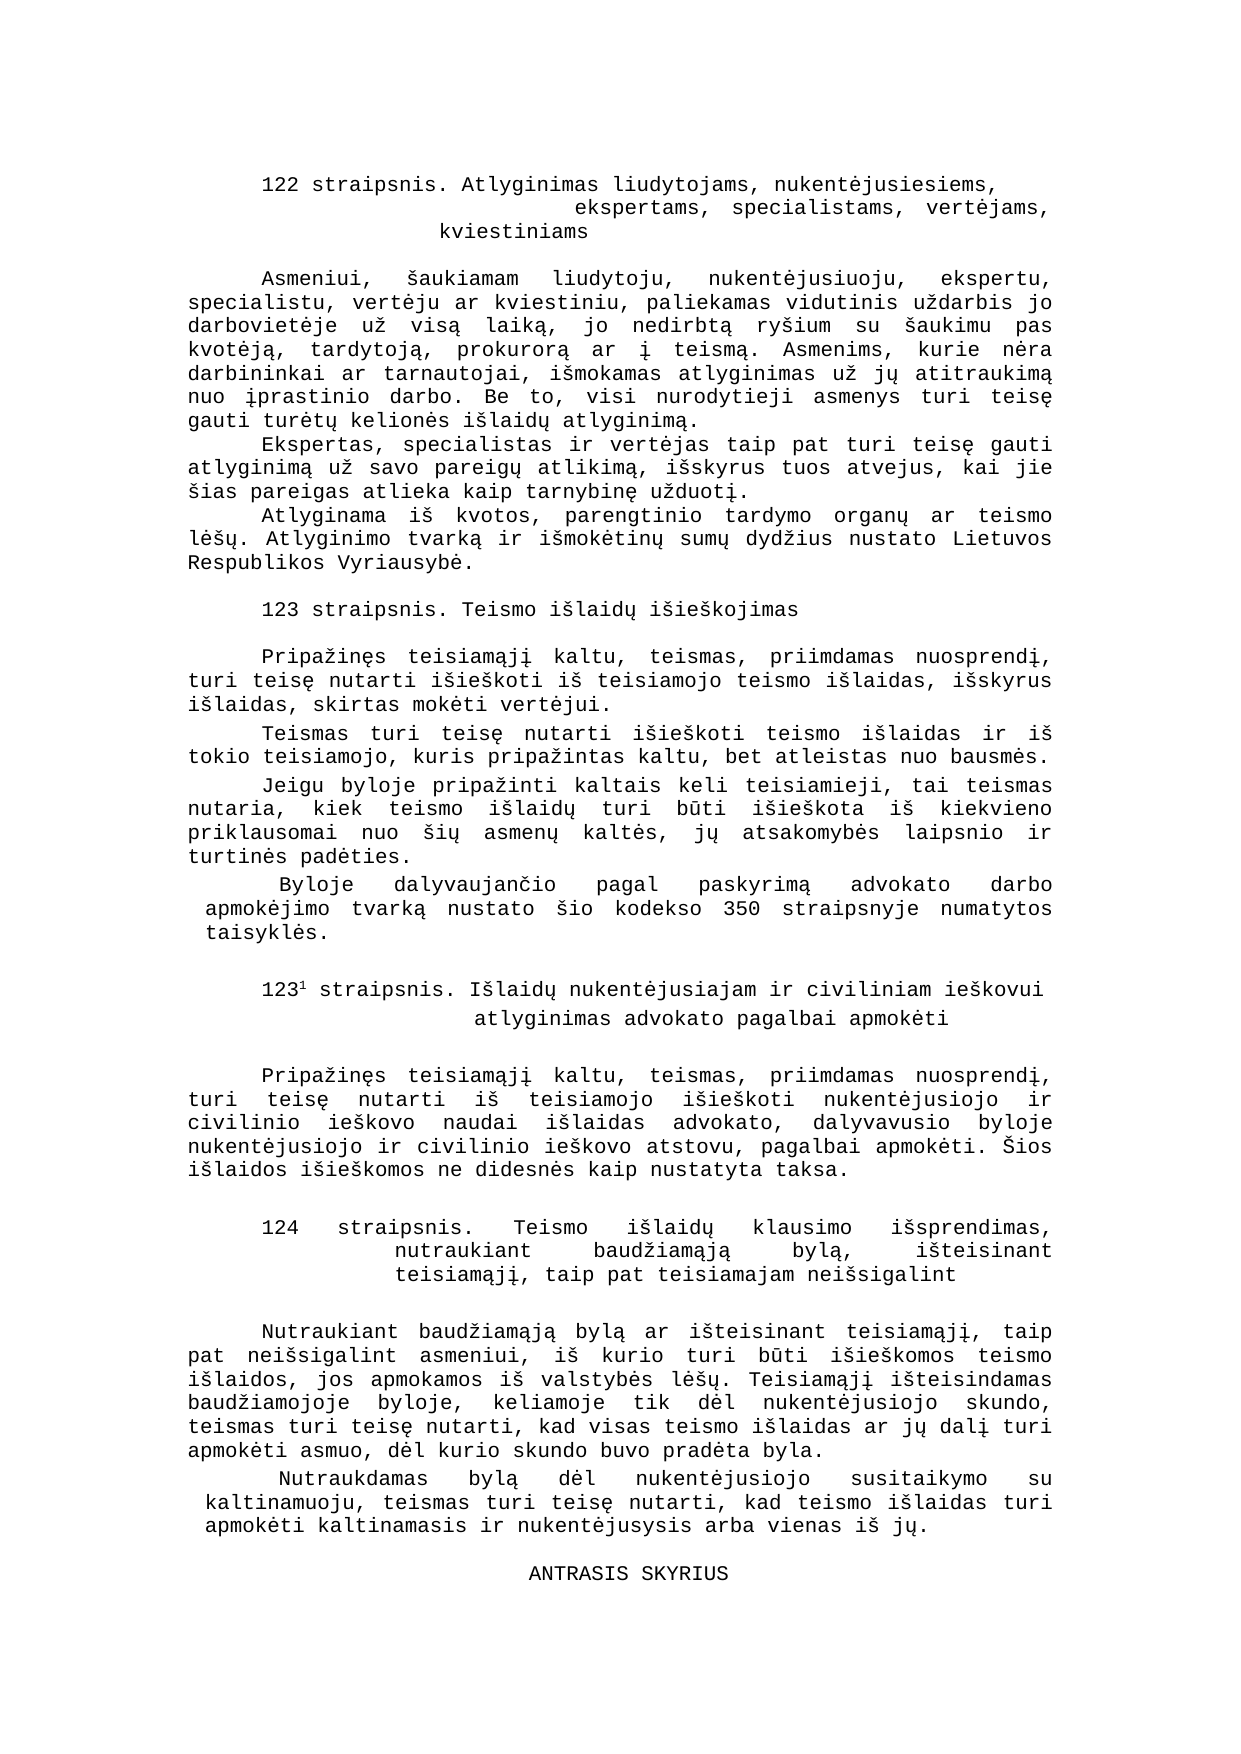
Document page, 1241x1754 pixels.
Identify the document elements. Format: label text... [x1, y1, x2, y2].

text 124 straipsnis. Teismo išlaidų klausimo išsprendimas, nutraukiant baudžiamąją bylą, išteisinant teisiamąjį, taip pat teisiamajam neišsigalint [261, 1217, 1053, 1288]
text Byloje dalyvaujančio pagal paskyrimą advokato darbo apmokėjimo tvarką nustato šio kodekso 350 straipsnyje numatytos taisyklės. [205, 874, 1053, 945]
text Ekspertas, specialistas ir vertėjas taip pat turi teisę gauti atlyginimą už savo pareigų atlikimą, išskyrus tuos atvejus, kai jie šias pareigas atlieka kaip tarnybinę užduotį. [187, 434, 1053, 505]
text ekspertams, specialistams, vertėjams, kviestiniams [261, 197, 1053, 244]
text Asmeniui, šaukiamam liudytoju, nukentėjusiuoju, ekspertu, specialistu, vertėju ar kviestiniu, paliekamas vidutinis uždarbis jo darbovietėje už visą laiką, jo nedirbtą ryšium su šaukimu pas kvotėją, tardytoją, prokurorą ar į teismą. Asmenims, kurie nėra darbininkai ar tarnautojai, išmokamas atlyginimas už jų atitraukimą nuo įprastinio darbo. Be to, visi nurodytieji asmenys turi teisę gauti turėtų kelionės išlaidų atlyginimą. [187, 268, 1053, 434]
text Pripažinęs teisiamąjį kaltu, teismas, priimdamas nuosprendį, turi teisę nutarti iš teisiamojo išieškoti nukentėjusiojo ir civilinio ieškovo naudai išlaidas advokato, dalyvavusio byloje nukentėjusiojo ir civilinio ieškovo atstovu, pagalbai apmokėti. Šios išlaidos išieškomos ne didesnės kaip nustatyta taksa. [187, 1065, 1053, 1183]
text Atlyginama iš kvotos, parengtinio tardymo organų ar teismo lėšų. Atlyginimo tvarką ir išmokėtinų sumų dydžius nustato Lietuvos Respublikos Vyriausybė. [187, 505, 1053, 576]
text atlyginimas advokato pagalbai apmokėti [261, 1008, 1053, 1031]
text ANTRASIS SKYRIUS [204, 1563, 1053, 1586]
text 123 straipsnis. Teismo išlaidų išieškojimas [187, 599, 1053, 623]
text 122 straipsnis. Atlyginimas liudytojams, nukentėjusiesiems, [261, 174, 1053, 197]
text Teismas turi teisę nutarti išieškoti teismo išlaidas ir iš tokio teisiamojo, kuris pripažintas kaltu, bet atleistas nuo bausmės. [187, 722, 1053, 770]
text Pripažinęs teisiamąjį kaltu, teismas, priimdamas nuosprendį, turi teisę nutarti išieškoti iš teisiamojo teismo išlaidas, išskyrus išlaidas, skirtas mokėti vertėjui. [187, 647, 1053, 717]
text Nutraukdamas bylą dėl nukentėjusiojo susitaikymo su kaltinamuoju, teismas turi teisę nutarti, kad teismo išlaidas turi apmokėti kaltinamasis ir nukentėjusysis arba vienas iš jų. [204, 1468, 1053, 1539]
text 1231 straipsnis. Išlaidų nukentėjusiajam ir civiliniam ieškovui [261, 979, 1053, 1003]
text Jeigu byloje pripažinti kaltais keli teisiamieji, tai teismas nutaria, kiek teismo išlaidų turi būti išieškota iš kiekvieno priklausomai nuo šių asmenų kaltės, jų atsakomybės laipsnio ir turtinės padėties. [187, 775, 1053, 869]
text Nutraukiant baudžiamąją bylą ar išteisinant teisiamąjį, taip pat neišsigalint asmeniui, iš kurio turi būti išieškomos teismo išlaidos, jos apmokamos iš valstybės lėšų. Teisiamąjį išteisindamas baudžiamojoje byloje, keliamoje tik dėl nukentėjusiojo skundo, teismas turi teisę nutarti, kad visas teismo išlaidas ar jų dalį turi apmokėti asmuo, dėl kurio skundo buvo pradėta byla. [187, 1321, 1053, 1463]
